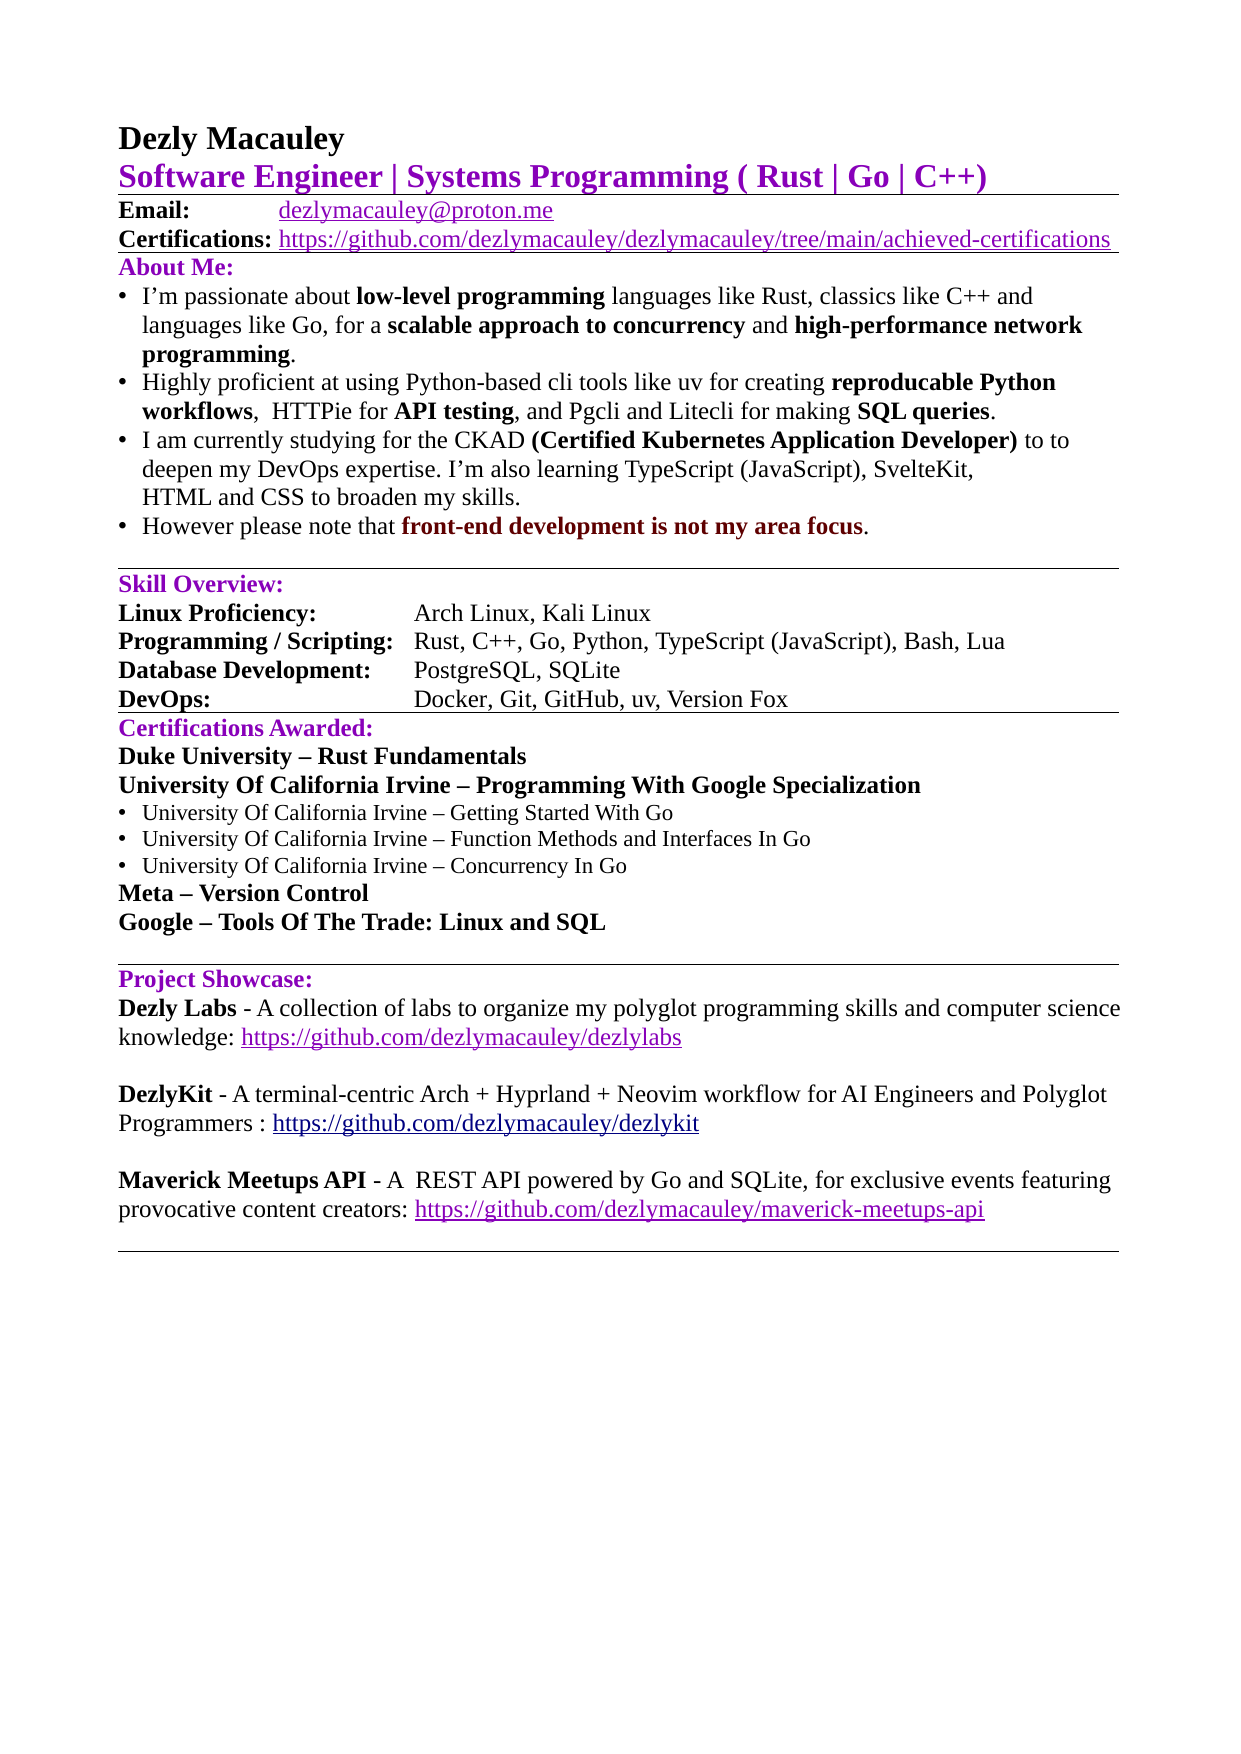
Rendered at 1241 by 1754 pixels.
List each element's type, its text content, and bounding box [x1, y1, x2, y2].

text Meta – Version Control [118, 878, 1122, 907]
text Dezly Labs - A collection of labs to organize my polyglot programming skills and computer science knowledge: https://github.com/dezlymacauley/dezlylabs [118, 993, 1122, 1051]
text About Me: [118, 252, 1122, 281]
text University Of California Irvine – Programming With Google Specialization [118, 770, 1122, 799]
list I am currently studying for the CKAD (Certified Kubernetes Application Developer) to to deepen my DevOps expertise. I’m also learning TypeScript (JavaScript), SvelteKit, [118, 425, 1122, 482]
text DevOps: Docker, Git, GitHub, uv, Version Fox [118, 684, 1122, 713]
text Project Showcase: [118, 964, 1122, 993]
text Email: dezlymacauley@proton.me [118, 195, 1122, 224]
text Certifications: https://github.com/dezlymacauley/dezlymacauley/tree/main/achieved-certifications [118, 224, 1122, 252]
list HTML and CSS to broaden my skills. [118, 482, 1122, 511]
text Software Engineer | Systems Programming ( Rust | Go | C++) [118, 156, 1122, 195]
list University Of California Irvine – Getting Started With Go [118, 799, 1122, 825]
text Linux Proficiency: Arch Linux, Kali Linux [118, 598, 1122, 626]
list I’m passionate about low-level programming languages like Rust, classics like C++ and languages like Go, for a scalable approach to concurrency and high-performance network programming. [118, 281, 1122, 367]
text Google – Tools Of The Trade: Linux and SQL [118, 907, 1122, 936]
text Database Development: PostgreSQL, SQLite [118, 655, 1122, 684]
text Dezly Macauley [118, 118, 1122, 156]
text Programming / Scripting: Rust, C++, Go, Python, TypeScript (JavaScript), Bash, Lua [118, 626, 1122, 655]
list University Of California Irvine – Concurrency In Go [118, 852, 1122, 878]
text Certifications Awarded: Duke University – Rust Fundamentals [118, 713, 1122, 770]
list However please note that front-end development is not my area focus. [118, 511, 1122, 540]
list Highly proficient at using Python-based cli tools like uv for creating reproducable Python workflows, HTTPie for API testing, and Pgcli and Litecli for making SQL queries. [118, 367, 1122, 425]
list University Of California Irvine – Function Methods and Interfaces In Go [118, 825, 1122, 852]
text Skill Overview: [118, 569, 1122, 598]
text DezlyKit - A terminal-centric Arch + Hyprland + Neovim workflow for AI Engineers and Polyglot Programmers : https://github.com/dezlymacauley/dezlykit Maverick Meetups API - A REST API powered by Go and SQLite, for exclusive events featuring provocative content creators: https://github.com/dezlymacauley/maverick-meetups-api [118, 1079, 1122, 1223]
